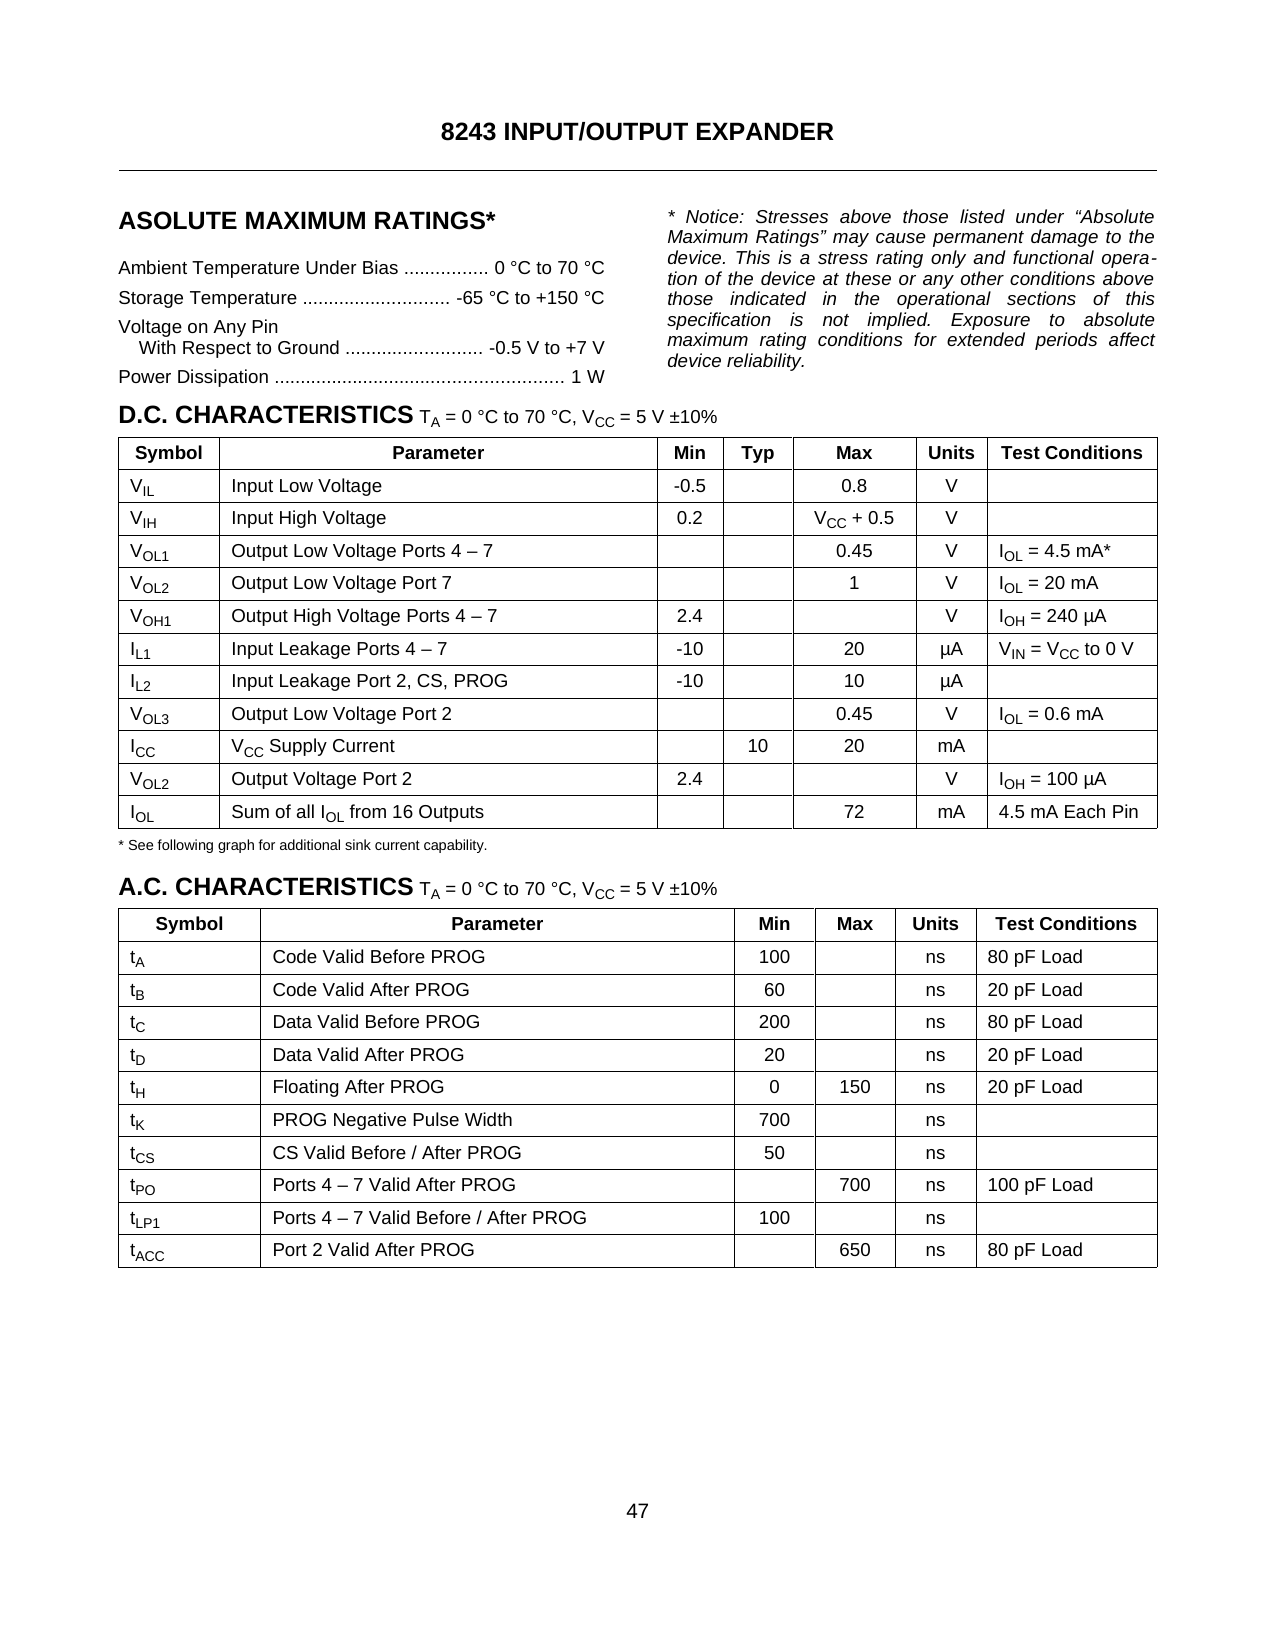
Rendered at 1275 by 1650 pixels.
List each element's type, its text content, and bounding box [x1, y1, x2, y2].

table_cell ns [896, 1040, 976, 1071]
table_cell 200 [735, 1007, 814, 1039]
table_cell 0,45 [794, 699, 916, 730]
table_cell VIH [119, 503, 219, 535]
table_cell [977, 1137, 1157, 1169]
table_cell tACC [119, 1235, 260, 1267]
table_cell [794, 764, 916, 795]
table_cell tH [119, 1072, 260, 1104]
table_cell tCS [119, 1137, 260, 1169]
table_cell tC [119, 1007, 260, 1039]
text Power Dissipation 1 W [118, 367, 608, 388]
table_cell [724, 666, 792, 698]
table_cell 80 pF Load [977, 1007, 1157, 1039]
table_header Parameter [220, 438, 657, 469]
table_header Symbol [119, 909, 260, 941]
table_cell IOL = 20 mA [988, 568, 1157, 600]
table_cell VOH1 [119, 601, 219, 633]
table_cell CS Valid Before / After PROG [261, 1137, 734, 1169]
table_cell 100 [735, 1203, 814, 1234]
text * See following graph for additional sink current capability. [118, 834, 1157, 855]
table_cell PROG Negative Pulse Width [261, 1105, 734, 1136]
table_cell ns [896, 1170, 976, 1202]
table_cell [724, 764, 792, 795]
table_cell ns [896, 942, 976, 974]
table_cell 80 pF Load [977, 1235, 1157, 1267]
table_cell [724, 568, 792, 600]
table_cell VOL2 [119, 568, 219, 600]
table_cell ns [896, 1105, 976, 1136]
table_cell VIN = VCC to 0 V [988, 634, 1157, 665]
table_cell Sum of all IOL from 16 Outputs [220, 796, 657, 828]
table_cell [724, 503, 792, 535]
text ASOLUTE MAXIMUM RATINGS* [118, 207, 608, 235]
table_cell ns [896, 1072, 976, 1104]
table_cell 1 [794, 568, 916, 600]
table_cell Code Valid After PROG [261, 975, 734, 1006]
table_cell 72 [794, 796, 916, 828]
table_cell [735, 1170, 814, 1202]
table_cell 150 [816, 1072, 895, 1104]
table_cell [977, 1203, 1157, 1234]
table_cell -10 [658, 634, 723, 665]
table_cell Output Low Voltage Port 7 [220, 568, 657, 600]
table_cell VCC + 0.5 [794, 503, 916, 535]
table_cell [816, 1203, 895, 1234]
table_cell ICC [119, 731, 219, 763]
table_cell ns [896, 1203, 976, 1234]
table_header Parameter [261, 909, 734, 941]
table_cell Output High Voltage Ports 4 – 7 [220, 601, 657, 633]
table_cell [724, 634, 792, 665]
table_cell [988, 470, 1157, 502]
table_cell V [917, 699, 987, 730]
table_cell [724, 470, 792, 502]
table_cell 100 pF Load [977, 1170, 1157, 1202]
table_cell ns [896, 1235, 976, 1267]
table_cell 0,2 [658, 503, 723, 535]
table_cell -0.5 [658, 470, 723, 502]
table_cell [735, 1235, 814, 1267]
table_cell 50 [735, 1137, 814, 1169]
table_cell [724, 699, 792, 730]
table_header Test Conditions [977, 909, 1157, 941]
table_cell IOL = 4.5 mA* [988, 536, 1157, 567]
table_cell V [917, 568, 987, 600]
table_cell V [917, 601, 987, 633]
table_cell [658, 731, 723, 763]
table_cell [988, 666, 1157, 698]
table_cell [816, 1040, 895, 1071]
table_cell 0,8 [794, 470, 916, 502]
table_cell IOH = 240 µA [988, 601, 1157, 633]
table_cell Input Leakage Ports 4 – 7 [220, 634, 657, 665]
table_cell Output Low Voltage Port 2 [220, 699, 657, 730]
table_cell IOL [119, 796, 219, 828]
table_cell Output Voltage Port 2 [220, 764, 657, 795]
table_cell Floating After PROG [261, 1072, 734, 1104]
table_cell [724, 601, 792, 633]
table_cell 20 pF Load [977, 1072, 1157, 1104]
table_cell Data Valid Before PROG [261, 1007, 734, 1039]
table_cell tLP1 [119, 1203, 260, 1234]
table_cell [724, 796, 792, 828]
table_cell V [917, 764, 987, 795]
table_cell IOL = 0.6 mA [988, 699, 1157, 730]
table_cell [794, 601, 916, 633]
table_cell tD [119, 1040, 260, 1071]
table_cell 650 [816, 1235, 895, 1267]
table_cell [977, 1105, 1157, 1136]
table_cell VOL2 [119, 764, 219, 795]
table_cell 10 [724, 731, 792, 763]
table_header Max [816, 909, 895, 941]
table_cell 100 [735, 942, 814, 974]
table_cell µA [917, 634, 987, 665]
table_cell 20 pF Load [977, 975, 1157, 1006]
table_cell [658, 536, 723, 567]
table_cell 4.5 mA Each Pin [988, 796, 1157, 828]
table_cell tA [119, 942, 260, 974]
table_cell [816, 1105, 895, 1136]
table_cell V [917, 470, 987, 502]
table_cell [988, 503, 1157, 535]
table_cell 700 [816, 1170, 895, 1202]
table_cell [658, 699, 723, 730]
table_cell Code Valid Before PROG [261, 942, 734, 974]
table_header Units [896, 909, 976, 941]
table_header Typ [724, 438, 792, 469]
table_cell 10 [794, 666, 916, 698]
table_cell [724, 536, 792, 567]
table_cell V [917, 536, 987, 567]
table_header Max [794, 438, 916, 469]
table_header Test Conditions [988, 438, 1157, 469]
table_cell mA [917, 731, 987, 763]
table_cell [658, 568, 723, 600]
table_cell µA [917, 666, 987, 698]
table_cell ns [896, 975, 976, 1006]
table_cell Input Low Voltage [220, 470, 657, 502]
table_cell ns [896, 1007, 976, 1039]
table_cell tK [119, 1105, 260, 1136]
table_cell [816, 1007, 895, 1039]
table_cell 80 pF Load [977, 942, 1157, 974]
table_cell -10 [658, 666, 723, 698]
table_cell [658, 796, 723, 828]
table_cell 2,4 [658, 601, 723, 633]
table_cell VCC Supply Current [220, 731, 657, 763]
table_cell 0,45 [794, 536, 916, 567]
table_cell [816, 1137, 895, 1169]
table_cell 20 pF Load [977, 1040, 1157, 1071]
table_cell 20 [735, 1040, 814, 1071]
table_cell Ports 4 – 7 Valid After PROG [261, 1170, 734, 1202]
table_cell mA [917, 796, 987, 828]
table_cell IL2 [119, 666, 219, 698]
text * Notice: Stresses above those listed under “Absolute Maximum Ratings” may cause permanent damage to the device. This is a stress rating only and functional opera­tion of the device at these or any other conditions above those indicated in the operational sections of this specification is not implied. Exposure to absolute maximum rating conditions for extended periods affect device reliability. [667, 207, 1157, 372]
text A.C. CHARACTERISTICS TA = 0 °C to 70 °C, VCC = 5 V ±10% [118, 872, 1157, 902]
table_cell 2,4 [658, 764, 723, 795]
table_header Min [658, 438, 723, 469]
table_cell [816, 975, 895, 1006]
table_cell [816, 942, 895, 974]
table_cell VOL3 [119, 699, 219, 730]
table_cell Input Leakage Port 2, CS, PROG [220, 666, 657, 698]
table_cell V [917, 503, 987, 535]
table_cell [988, 731, 1157, 763]
table_cell 20 [794, 634, 916, 665]
table_cell Input High Voltage [220, 503, 657, 535]
table_header Symbol [119, 438, 219, 469]
text Voltage on Any Pin With Respect to Ground -0.5 V to +7 V [118, 317, 608, 358]
table_cell 20 [794, 731, 916, 763]
table_cell VOL1 [119, 536, 219, 567]
table_header Units [917, 438, 987, 469]
table_cell Ports 4 – 7 Valid Before / After PROG [261, 1203, 734, 1234]
table_cell 700 [735, 1105, 814, 1136]
table_cell IOH = 100 µA [988, 764, 1157, 795]
table_cell tPO [119, 1170, 260, 1202]
table_cell ns [896, 1137, 976, 1169]
table_cell Output Low Voltage Ports 4 – 7 [220, 536, 657, 567]
table_cell VIL [119, 470, 219, 502]
text Storage Temperature -65 °C to +150 °C [118, 288, 608, 308]
table_cell 0 [735, 1072, 814, 1104]
text Ambient Temperature Under Bias 0 °C to 70 °C [118, 258, 608, 279]
table_header Min [735, 909, 814, 941]
text D.C. CHARACTERISTICS TA = 0 °C to 70 °C, VCC = 5 V ±10% [118, 401, 1157, 431]
table_cell Port 2 Valid After PROG [261, 1235, 734, 1267]
table_cell IL1 [119, 634, 219, 665]
table_cell Data Valid After PROG [261, 1040, 734, 1071]
table_cell 60 [735, 975, 814, 1006]
table_cell tB [119, 975, 260, 1006]
